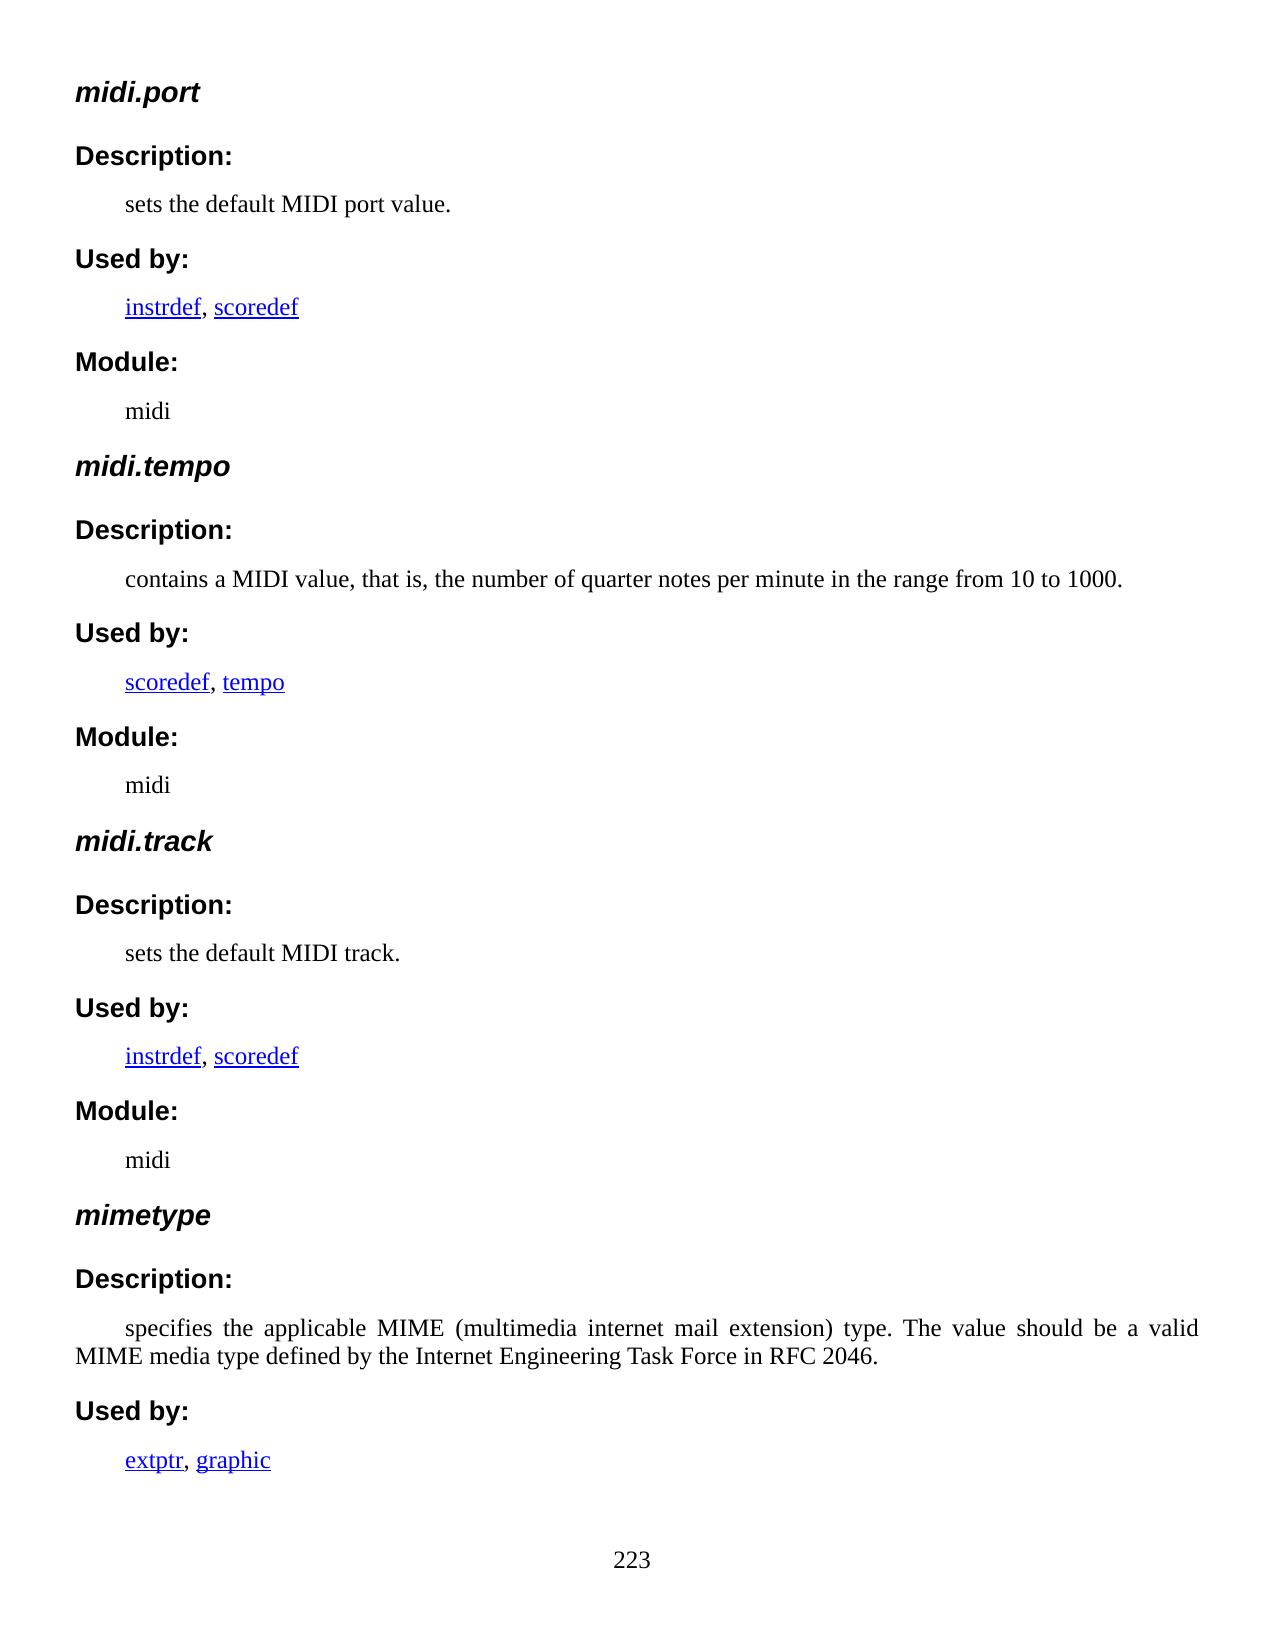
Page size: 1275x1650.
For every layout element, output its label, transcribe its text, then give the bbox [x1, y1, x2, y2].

subtitle Description: [75, 514, 1200, 546]
subtitle Used by: [75, 617, 1200, 649]
subtitle Description: [75, 889, 1200, 920]
subtitle Used by: [75, 243, 1200, 274]
text midi [75, 396, 1200, 424]
text scoredef, tempo [75, 667, 1200, 696]
text instrdef, scoredef [75, 292, 1200, 321]
subtitle Description: [75, 140, 1200, 171]
text extptr, graphic [75, 1445, 1200, 1473]
text instrdef, scoredef [75, 1041, 1200, 1070]
subtitle Module: [75, 721, 1200, 752]
text midi [75, 770, 1200, 799]
subtitle Module: [75, 346, 1200, 377]
subtitle Module: [75, 1095, 1200, 1126]
subtitle Description: [75, 1263, 1200, 1294]
subtitle midi.track [75, 824, 1200, 857]
subtitle Used by: [75, 1395, 1200, 1426]
subtitle midi.tempo [75, 449, 1200, 483]
text specifies the applicable MIME (multimedia internet mail extension) type. The value should be a valid MIME media type defined by the Internet Engineering Task Force in RFC 2046. [75, 1313, 1200, 1370]
subtitle Used by: [75, 992, 1200, 1023]
subtitle mimetype [75, 1198, 1200, 1232]
text midi [75, 1145, 1200, 1173]
text contains a MIDI value, that is, the number of quarter notes per minute in the range from 10 to 1000. [75, 564, 1200, 592]
text sets the default MIDI track. [75, 938, 1200, 967]
text sets the default MIDI port value. [75, 189, 1200, 218]
subtitle midi.port [75, 75, 1200, 108]
